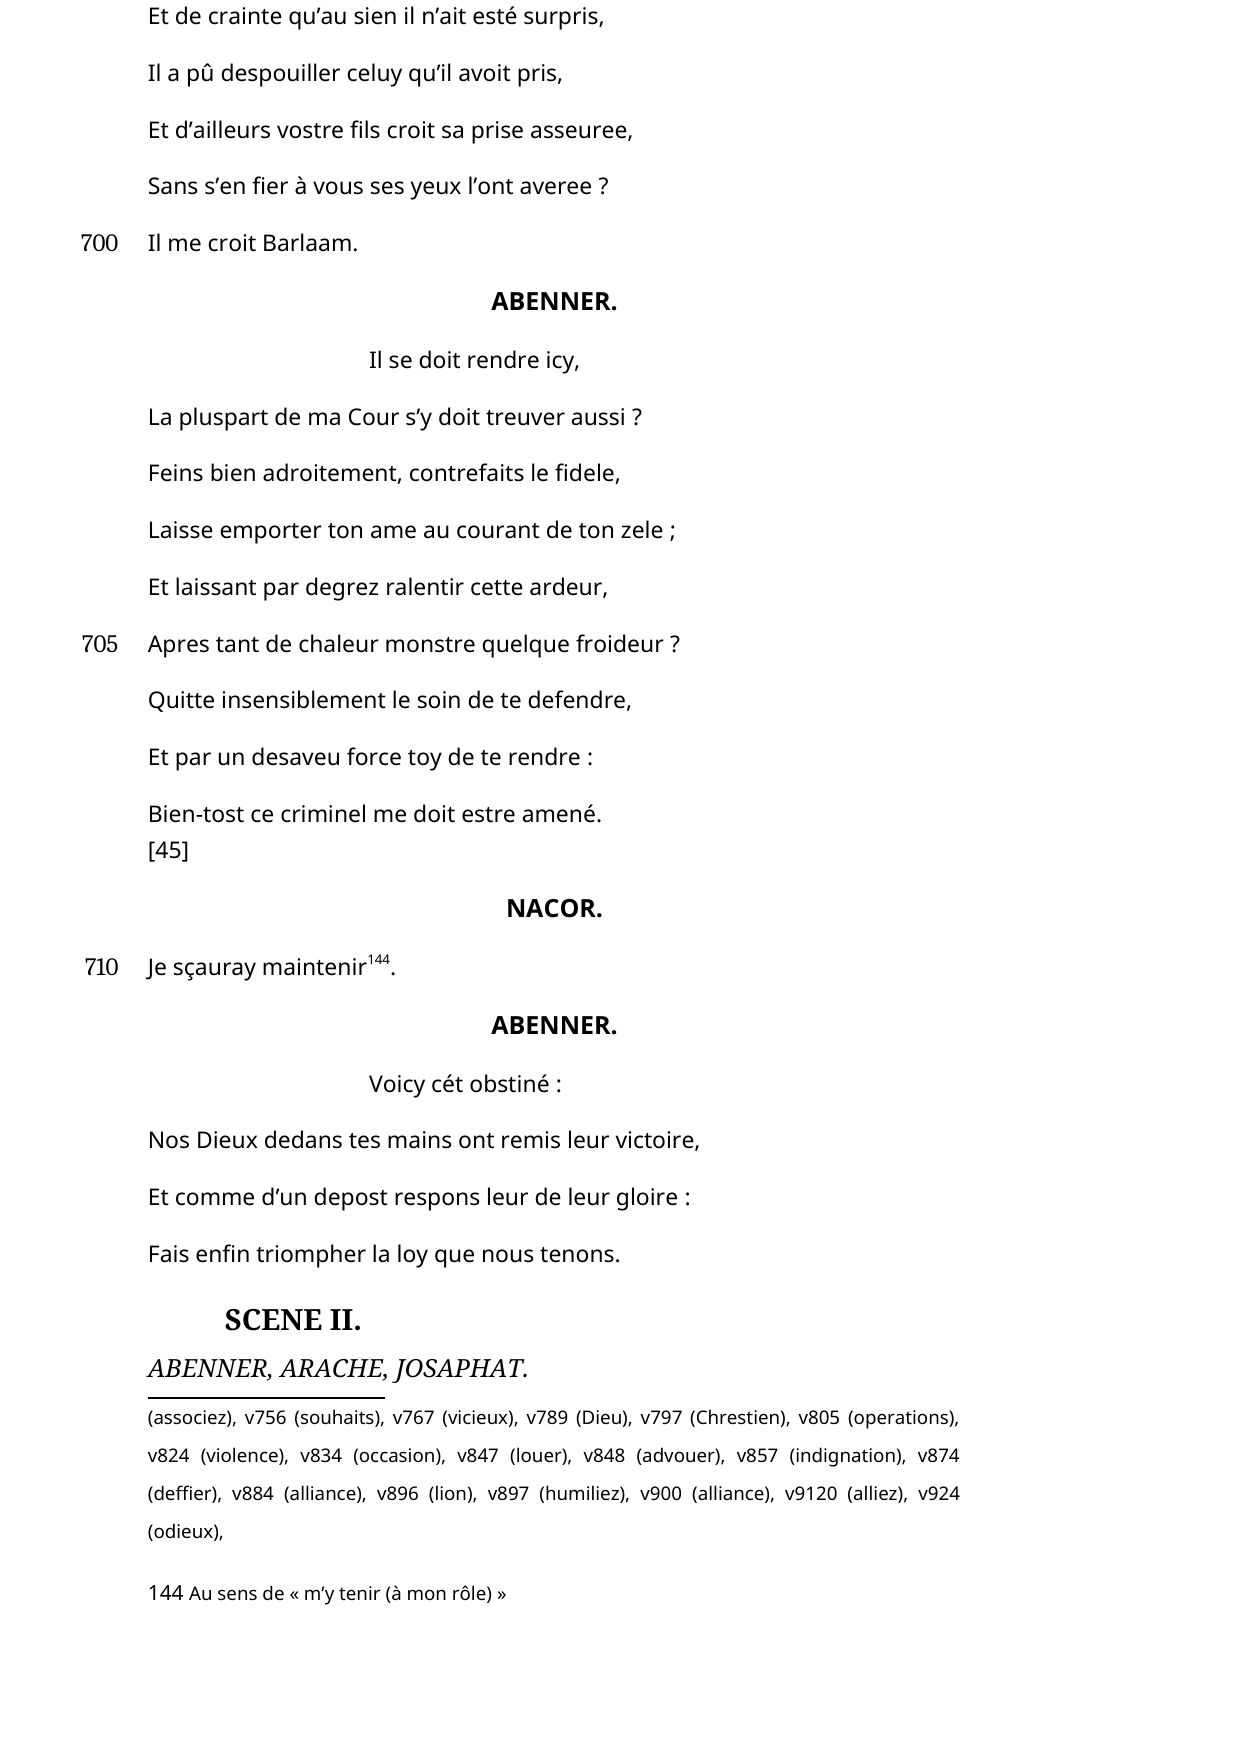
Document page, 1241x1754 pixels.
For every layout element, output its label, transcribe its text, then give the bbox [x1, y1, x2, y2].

text (associez), v756 (souhaits), v767 (vicieux), v789 (Dieu), v797 (Chrestien), v805 (operations), v824 (violence), v834 (occasion), v847 (louer), v848 (advouer), v857 (indignation), v874 (deffier), v884 (alliance), v896 (lion), v897 (humiliez), v900 (alliance), v9120 (alliez), v924 (odieux), [148, 1404, 961, 1544]
text Et d’ailleurs vostre fils croit sa prise asseuree, [148, 113, 961, 145]
text Et laissant par degrez ralentir cette ardeur, [148, 571, 961, 602]
text Il a pû despouiller celuy qu’il avoit pris, [148, 57, 961, 88]
text Il me croit Barlaam. [148, 227, 961, 258]
text Je sçauray maintenir. [148, 951, 961, 982]
text Feins bien adroitement, contrefaits le fidele, [148, 457, 961, 489]
text Sans s’en fier à vous ses yeux l’ont averee ? [148, 170, 961, 202]
text Quitte insensiblement le soin de te defendre, [148, 684, 961, 716]
text Il se doit rendre icy, [295, 344, 961, 375]
text Et de crainte qu’au sien il n’ait esté surpris, [148, 0, 961, 31]
text Et comme d’un depost respons leur de leur gloire : [148, 1181, 961, 1212]
text Fais enfin triompher la loy que nous tenons. [148, 1238, 961, 1269]
text Bien-tost ce criminel me doit estre amené. [45] [148, 798, 961, 865]
text La pluspart de ma Cour s’y doit treuver aussi ? [148, 401, 961, 432]
text ABENNER, ARACHE, JOSAPHAT. [148, 1351, 961, 1385]
text NACOR. [148, 891, 961, 925]
text ABENNER. [148, 284, 961, 318]
text Au sens de « m’y tenir (à mon rôle) » [148, 1578, 961, 1606]
text Voicy cét obstiné : [295, 1067, 961, 1099]
text Apres tant de chaleur monstre quelque froideur ? [148, 628, 961, 659]
text Laisse emporter ton ame au courant de ton zele ; [148, 514, 961, 545]
text ABENNER. [148, 1007, 961, 1042]
text SCENE II. [224, 1299, 961, 1338]
text Nos Dieux dedans tes mains ont remis leur victoire, [148, 1124, 961, 1156]
text Et par un desaveu force toy de te rendre : [148, 741, 961, 772]
